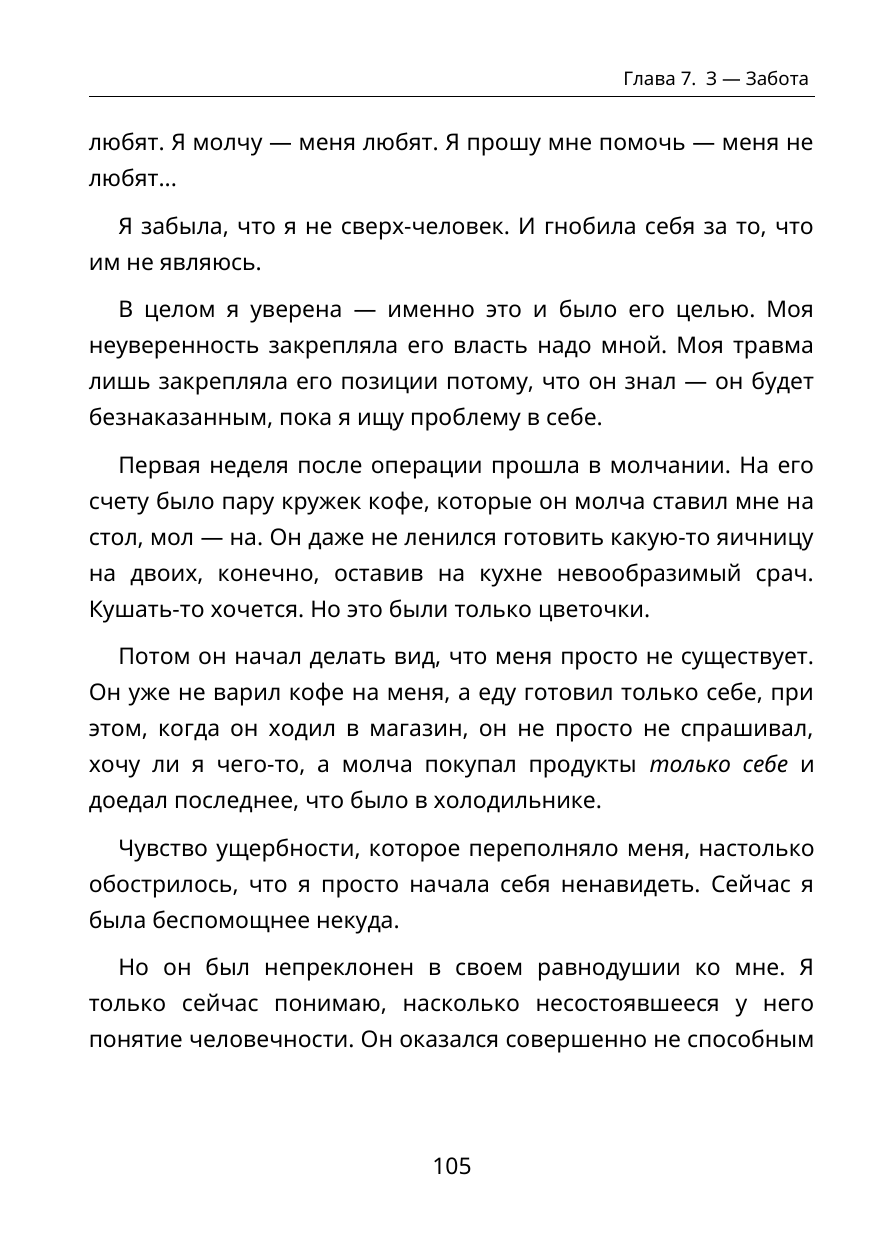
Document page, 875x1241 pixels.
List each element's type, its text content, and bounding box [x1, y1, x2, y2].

text Чувство ущербности, которое переполняло меня, настолько обострилось, что я просто начала себя ненавидеть. Сейчас я была беспомощнее некуда. [88, 832, 815, 935]
text Первая неделя после операции прошла в молчании. На его счету было пару кружек кофе, которые он молча ставил мне на стол, мол — на. Он даже не ленился готовить какую-то яичницу на двоих, конечно, оставив на кухне невообразимый срач. Кушать-то хочется. Но это были только цветочки. [88, 449, 815, 624]
text Я забыла, что я не сверх-человек. И гнобила себя за то, что им не являюсь. [88, 210, 815, 277]
text Потом он начал делать вид, что меня просто не существует. Он уже не варил кофе на меня, а еду готовил только себе, при этом, когда он ходил в магазин, он не просто не спрашивал, хочу ли я чего-то, а молча покупал продукты только себе и доедал последнее, что было в холодильнике. [88, 640, 815, 815]
text любят. Я молчу — меня любят. Я прошу мне помочь — меня не любят... [88, 126, 815, 193]
text Но он был непреклонен в своем равнодушии ко мне. Я только сейчас понимаю, насколько несостоявшееся у него понятие человечности. Он оказался совершенно не способным [88, 951, 815, 1054]
text В целом я уверена — именно это и было его целью. Моя неуверенность закрепляла его власть надо мной. Моя травма лишь закрепляла его позиции потому, что он знал — он будет безнаказанным, пока я ищу проблему в себе. [88, 293, 815, 432]
